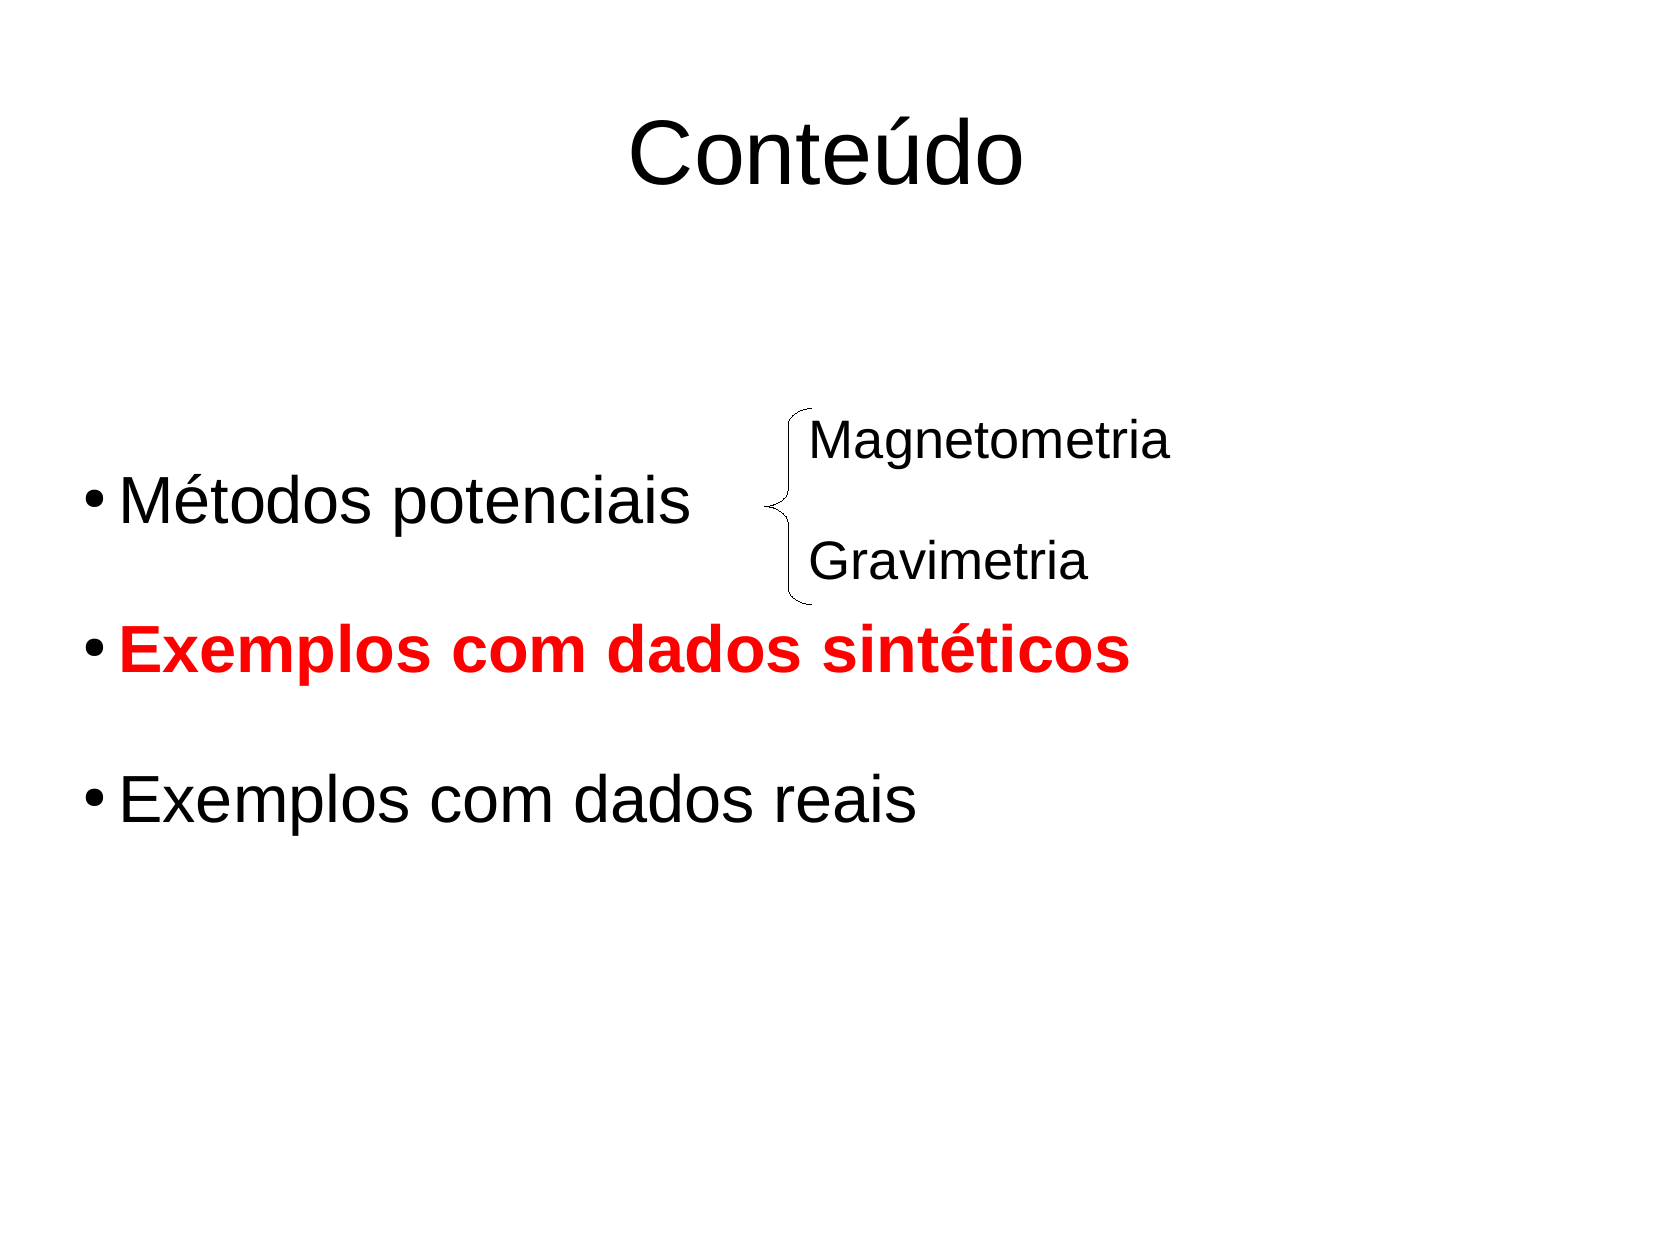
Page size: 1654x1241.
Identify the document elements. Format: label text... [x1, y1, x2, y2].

title Conteúdo [82, 49, 1571, 257]
text_box Magnetometria Gravimetria [794, 402, 1440, 600]
subtitle Métodos potenciais Exemplos com dados sintéticos Exemplos com dados reais [82, 290, 1571, 1010]
